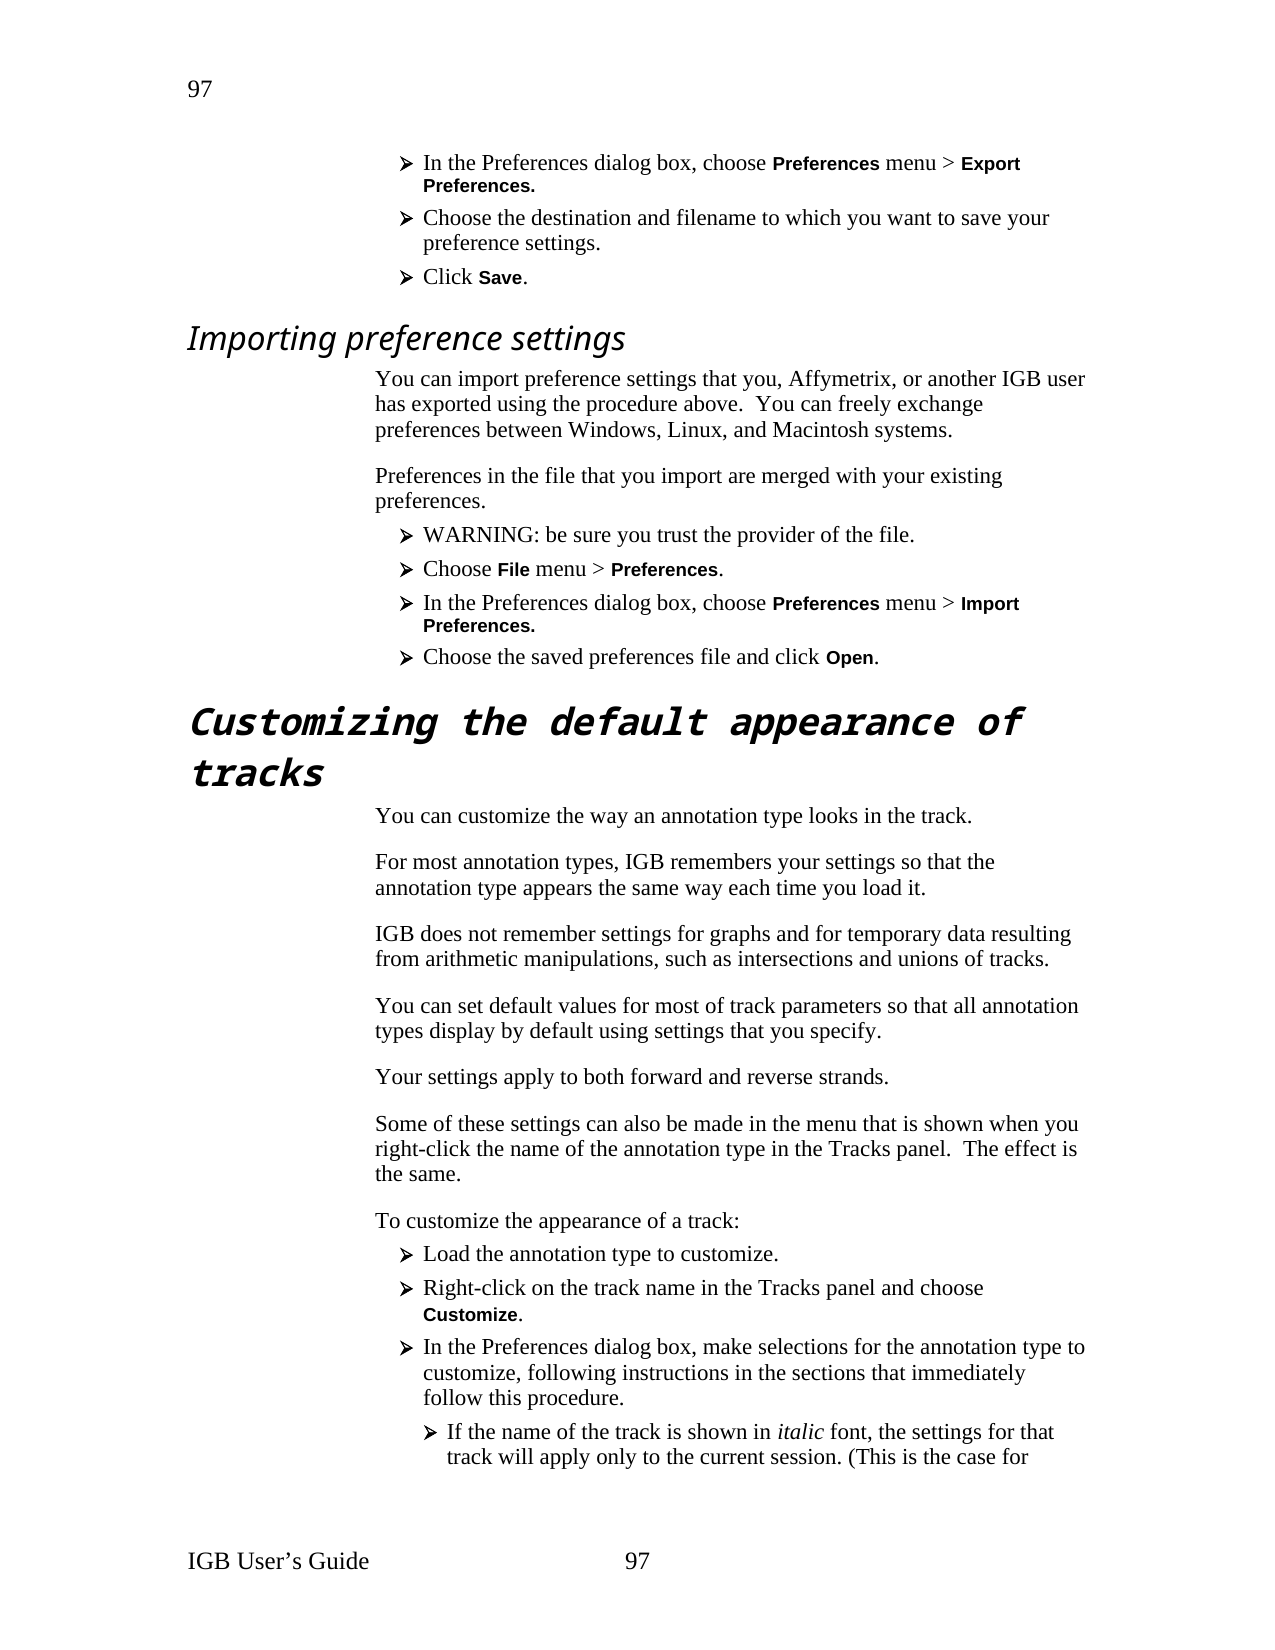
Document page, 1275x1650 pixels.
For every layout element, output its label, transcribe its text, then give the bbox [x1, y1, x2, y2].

subtitle Customizing the default appearance of tracks [187, 695, 1087, 797]
list If the name of the track is shown in italic font, the settings for that track will apply only to the current session. (This is the case for [423, 1419, 1087, 1470]
text You can customize the way an annotation type looks in the track. [375, 803, 1087, 828]
list In the Preferences dialog box, choose Preferences menu > Import Preferences. [399, 590, 1087, 636]
text Your settings apply to both forward and reverse strands. [375, 1064, 1087, 1090]
list Choose File menu > Preferences. [399, 556, 1087, 581]
text Preferences in the file that you import are merged with your existing preferences. [375, 463, 1087, 514]
subtitle Importing preference settings [187, 314, 1087, 360]
text To customize the appearance of a track: [375, 1208, 1087, 1233]
list Choose the saved preferences file and click Open. [399, 644, 1087, 670]
list In the Preferences dialog box, choose Preferences menu > Export Preferences. [399, 150, 1087, 196]
list Load the annotation type to customize. [399, 1241, 1087, 1267]
text IGB does not remember settings for graphs and for temporary data resulting from arithmetic manipulations, such as intersections and unions of tracks. [375, 921, 1087, 972]
list In the Preferences dialog box, make selections for the annotation type to customize, following instructions in the sections that immediately follow this procedure. [399, 1334, 1087, 1411]
text You can import preference settings that you, Affymetrix, or another IGB user has exported using the procedure above. You can freely exchange preferences between Windows, Linux, and Macintosh systems. [375, 366, 1087, 442]
list WARNING: be sure you trust the provider of the file. [399, 522, 1087, 548]
list Right-click on the track name in the Tracks panel and choose Customize. [399, 1275, 1087, 1326]
text Some of these settings can also be made in the menu that is shown when you right-click the name of the annotation type in the Tracks panel. The effect is the same. [375, 1111, 1087, 1187]
text You can set default values for most of track parameters so that all annotation types display by default using settings that you specify. [375, 993, 1087, 1043]
text For most annotation types, IGB remembers your settings so that the annotation type appears the same way each time you load it. [375, 849, 1087, 900]
list Choose the destination and filename to which you want to save your preference settings. [399, 205, 1087, 256]
list Click Save. [399, 264, 1087, 289]
